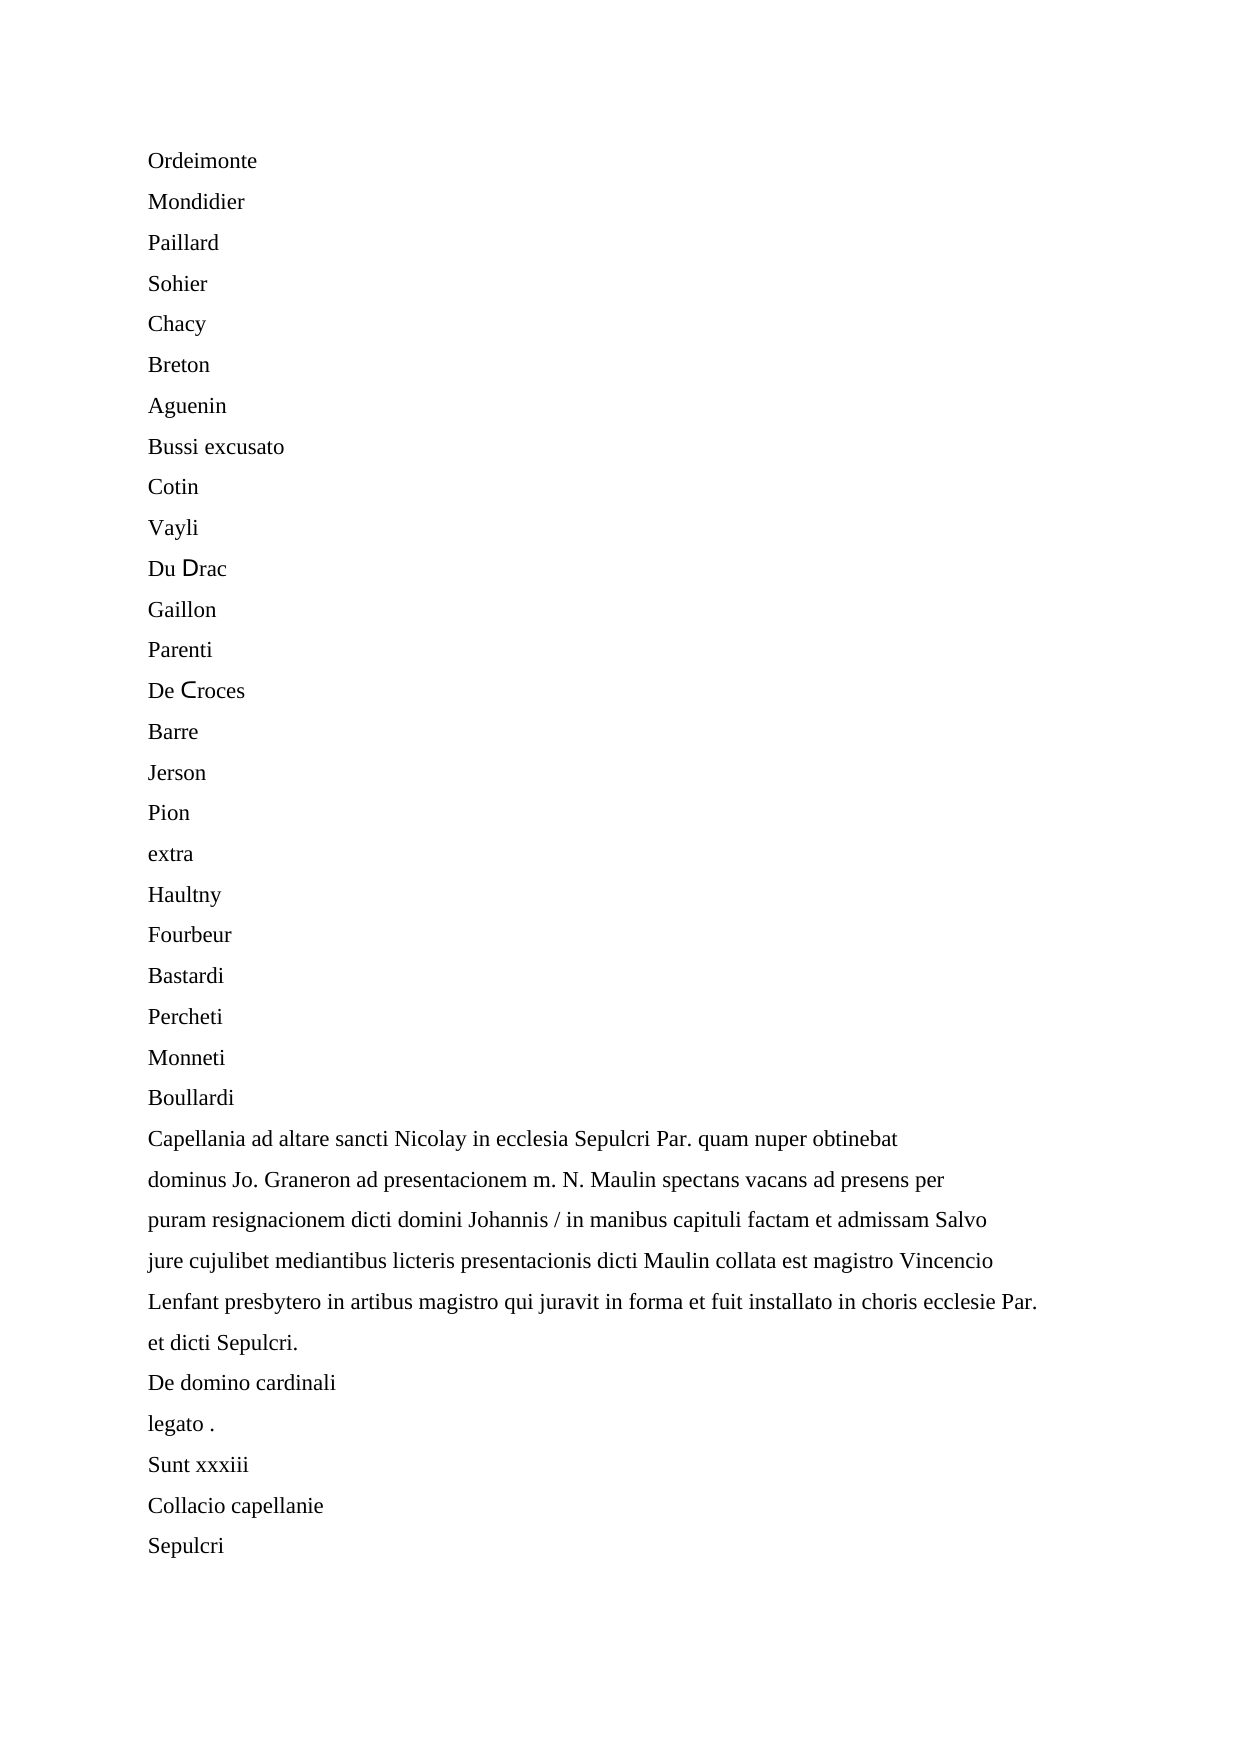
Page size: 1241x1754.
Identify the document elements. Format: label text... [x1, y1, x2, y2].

text Mondidier [148, 188, 1093, 215]
text puram resignacionem dicti domini Johannis / in manibus capituli factam et admissam Salvo [148, 1207, 1093, 1233]
text Haultny [148, 881, 1093, 907]
text Collacio capellanie [148, 1492, 1093, 1518]
text Gaillon [148, 596, 1093, 622]
text Capellania ad altare sancti Nicolay in ecclesia Sepulcri Par. quam nuper obtinebat [148, 1125, 1093, 1151]
text Monneti [148, 1044, 1093, 1070]
text Barre [148, 718, 1093, 744]
text Sepulcri [148, 1532, 1093, 1559]
text Fourbeur [148, 921, 1093, 948]
text legato . [148, 1410, 1093, 1437]
text extra [148, 840, 1093, 866]
text Cotin [148, 473, 1093, 500]
text Du ᗞrac [148, 555, 1093, 581]
text Pion [148, 799, 1093, 826]
text Vayli [148, 514, 1093, 541]
text Parenti [148, 636, 1093, 663]
text Sohier [148, 270, 1093, 296]
text Chacy [148, 311, 1093, 337]
text Bastardi [148, 962, 1093, 988]
text Aguenin [148, 392, 1093, 418]
text Bussi excusato [148, 433, 1093, 459]
text Ordeimonte [148, 148, 1093, 174]
text De ᑕroces [148, 677, 1093, 703]
text Sunt xxxiii [148, 1451, 1093, 1477]
text De domino cardinali [148, 1369, 1093, 1396]
text Lenfant presbytero in artibus magistro qui juravit in forma et fuit installato in choris ecclesie Par. [148, 1288, 1093, 1314]
text Percheti [148, 1003, 1093, 1029]
text dominus Jo. Graneron ad presentacionem m. N. Maulin spectans vacans ad presens per [148, 1166, 1093, 1192]
text Breton [148, 351, 1093, 378]
text et dicti Sepulcri. [148, 1329, 1093, 1355]
text Jerson [148, 758, 1093, 785]
text Paillard [148, 229, 1093, 255]
text Boullardi [148, 1084, 1093, 1111]
text jure cujulibet mediantibus licteris presentacionis dicti Maulin collata est magistro Vincencio [148, 1247, 1093, 1274]
